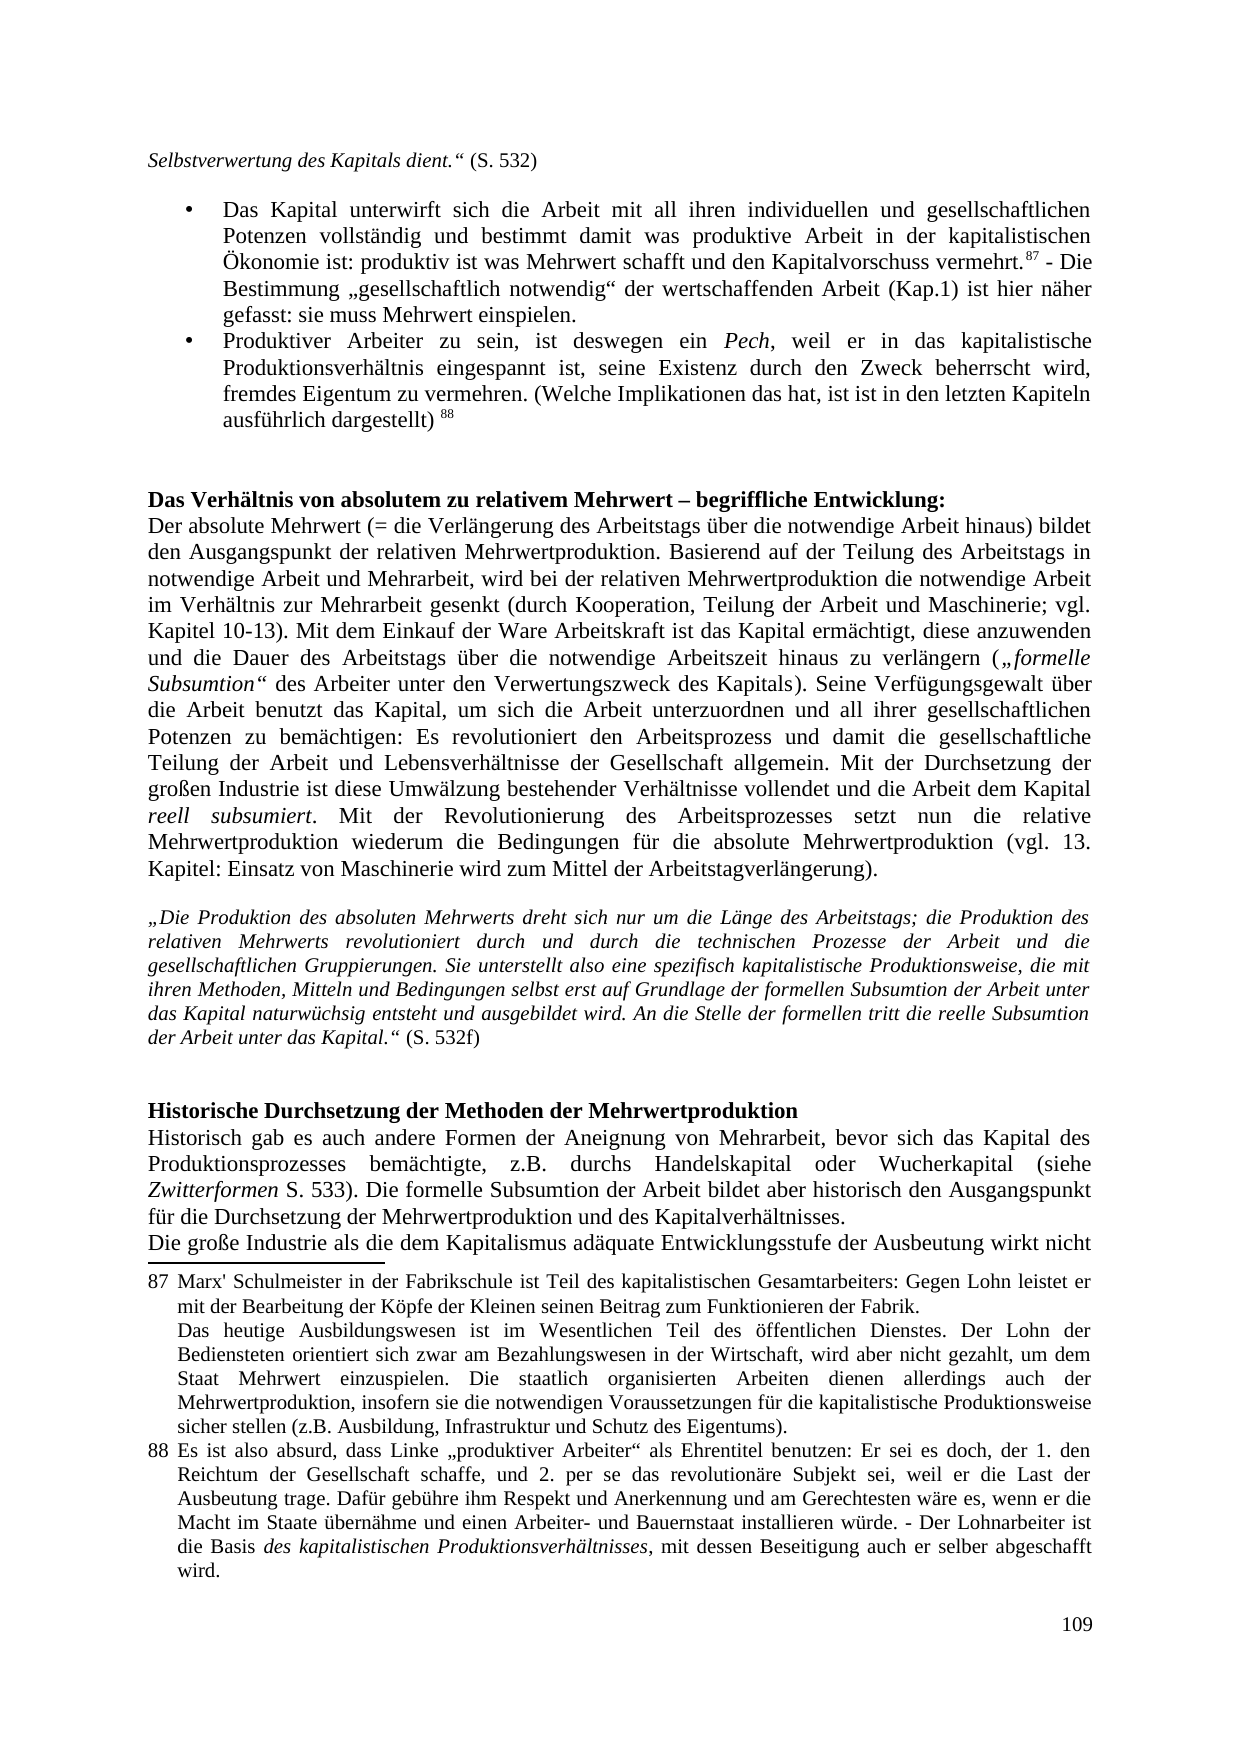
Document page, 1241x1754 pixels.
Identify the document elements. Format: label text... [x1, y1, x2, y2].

text Der absolute Mehrwert (= die Verlängerung des Arbeitstags über die notwendige Arbeit hinaus) bildet den Ausgangspunkt der relativen Mehrwertproduktion. Basierend auf der Teilung des Arbeitstags in notwendige Arbeit und Mehrarbeit, wird bei der relativen Mehrwertproduktion die notwendige Arbeit im Verhältnis zur Mehrarbeit gesenkt (durch Kooperation, Teilung der Arbeit und Maschinerie; vgl. Kapitel 10-13). Mit dem Einkauf der Ware Arbeitskraft ist das Kapital ermächtigt, diese anzuwenden und die Dauer des Arbeitstags über die notwendige Arbeitszeit hinaus zu verlängern („formelle Subsumtion“ des Arbeiter unter den Verwertungszweck des Kapitals). Seine Verfügungsgewalt über die Arbeit benutzt das Kapital, um sich die Arbeit unterzuordnen und all ihrer gesellschaftlichen Potenzen zu bemächtigen: Es revolutioniert den Arbeitsprozess und damit die gesellschaftliche Teilung der Arbeit und Lebensverhältnisse der Gesellschaft allgemein. Mit der Durchsetzung der großen Industrie ist diese Umwälzung bestehender Verhältnisse vollendet und die Arbeit dem Kapital reell subsumiert. Mit der Revolutionierung des Arbeitsprozesses setzt nun die relative Mehrwertproduktion wiederum die Bedingungen für die absolute Mehrwertproduktion (vgl. 13. Kapitel: Einsatz von Maschinerie wird zum Mittel der Arbeitstagverlängerung). [148, 512, 1093, 881]
text Historische Durchsetzung der Methoden der Mehrwertproduktion [148, 1097, 1093, 1124]
text Die große Industrie als die dem Kapitalismus adäquate Entwicklungsstufe der Ausbeutung wirkt nicht [148, 1229, 1093, 1256]
list Es ist also absurd, dass Linke „produktiver Arbeiter“ als Ehrentitel benutzen: Er sei es doch, der 1. den Reichtum der Gesellschaft schaffe, und 2. per se das revolutionäre Subjekt sei, weil er die Last der Ausbeutung trage. Dafür gebühre ihm Respekt und Anerkennung und am Gerechtesten wäre es, wenn er die Macht im Staate übernähme und einen Arbeiter- und Bauernstaat installieren würde. - Der Lohnarbeiter ist die Basis des kapitalistischen Produktionsverhältnisses, mit dessen Beseitigung auch er selber abgeschafft wird. [148, 1438, 1093, 1582]
list Das Kapital unterwirft sich die Arbeit mit all ihren individuellen und gesellschaftlichen Potenzen vollständig und bestimmt damit was produktive Arbeit in der kapitalistischen Ökonomie ist: produktiv ist was Mehrwert schafft und den Kapitalvorschuss vermehrt. - Die Bestimmung „gesellschaftlich notwendig“ der wertschaffenden Arbeit (Kap.1) ist hier näher gefasst: sie muss Mehrwert einspielen. [185, 196, 1093, 327]
list Das heutige Ausbildungswesen ist im Wesentlichen Teil des öffentlichen Dienstes. Der Lohn der Bediensteten orientiert sich zwar am Bezahlungswesen in der Wirtschaft, wird aber nicht gezahlt, um dem Staat Mehrwert einzuspielen. Die staatlich organisierten Arbeiten dienen allerdings auch der Mehrwertproduktion, insofern sie die notwendigen Voraussetzungen für die kapitalistische Produktionsweise sicher stellen (z.B. Ausbildung, Infrastruktur und Schutz des Eigentums). [148, 1318, 1093, 1438]
text Das Verhältnis von absolutem zu relativem Mehrwert – begriffliche Entwicklung: [148, 486, 1093, 512]
list Marx' Schulmeister in der Fabrikschule ist Teil des kapitalistischen Gesamtarbeiters: Gegen Lohn leistet er mit der Bearbeitung der Köpfe der Kleinen seinen Beitrag zum Funktionieren der Fabrik. [148, 1269, 1093, 1318]
text Selbstverwertung des Kapitals dient.“ (S. 532) [148, 148, 1093, 172]
list Produktiver Arbeiter zu sein, ist deswegen ein Pech, weil er in das kapitalistische Produktionsverhältnis eingespannt ist, seine Existenz durch den Zweck beherrscht wird, fremdes Eigentum zu vermehren. (Welche Implikationen das hat, ist ist in den letzten Kapiteln ausführlich dargestellt) [185, 327, 1093, 433]
text Historisch gab es auch andere Formen der Aneignung von Mehrarbeit, bevor sich das Kapital des Produktionsprozesses bemächtigte, z.B. durchs Handelskapital oder Wucherkapital (siehe Zwitterformen S. 533). Die formelle Subsumtion der Arbeit bildet aber historisch den Ausgangspunkt für die Durchsetzung der Mehrwertproduktion und des Kapitalverhältnisses. [148, 1124, 1093, 1229]
text „Die Produktion des absoluten Mehrwerts dreht sich nur um die Länge des Arbeitstags; die Produktion des relativen Mehrwerts revolutioniert durch und durch die technischen Prozesse der Arbeit und die gesellschaftlichen Gruppierungen. Sie unterstellt also eine spezifisch kapitalistische Produktionsweise, die mit ihren Methoden, Mitteln und Bedingungen selbst erst auf Grundlage der formellen Subsumtion der Arbeit unter das Kapital naturwüchsig entsteht und ausgebildet wird. An die Stelle der formellen tritt die reelle Subsumtion der Arbeit unter das Kapital.“ (S. 532f) [148, 905, 1093, 1049]
